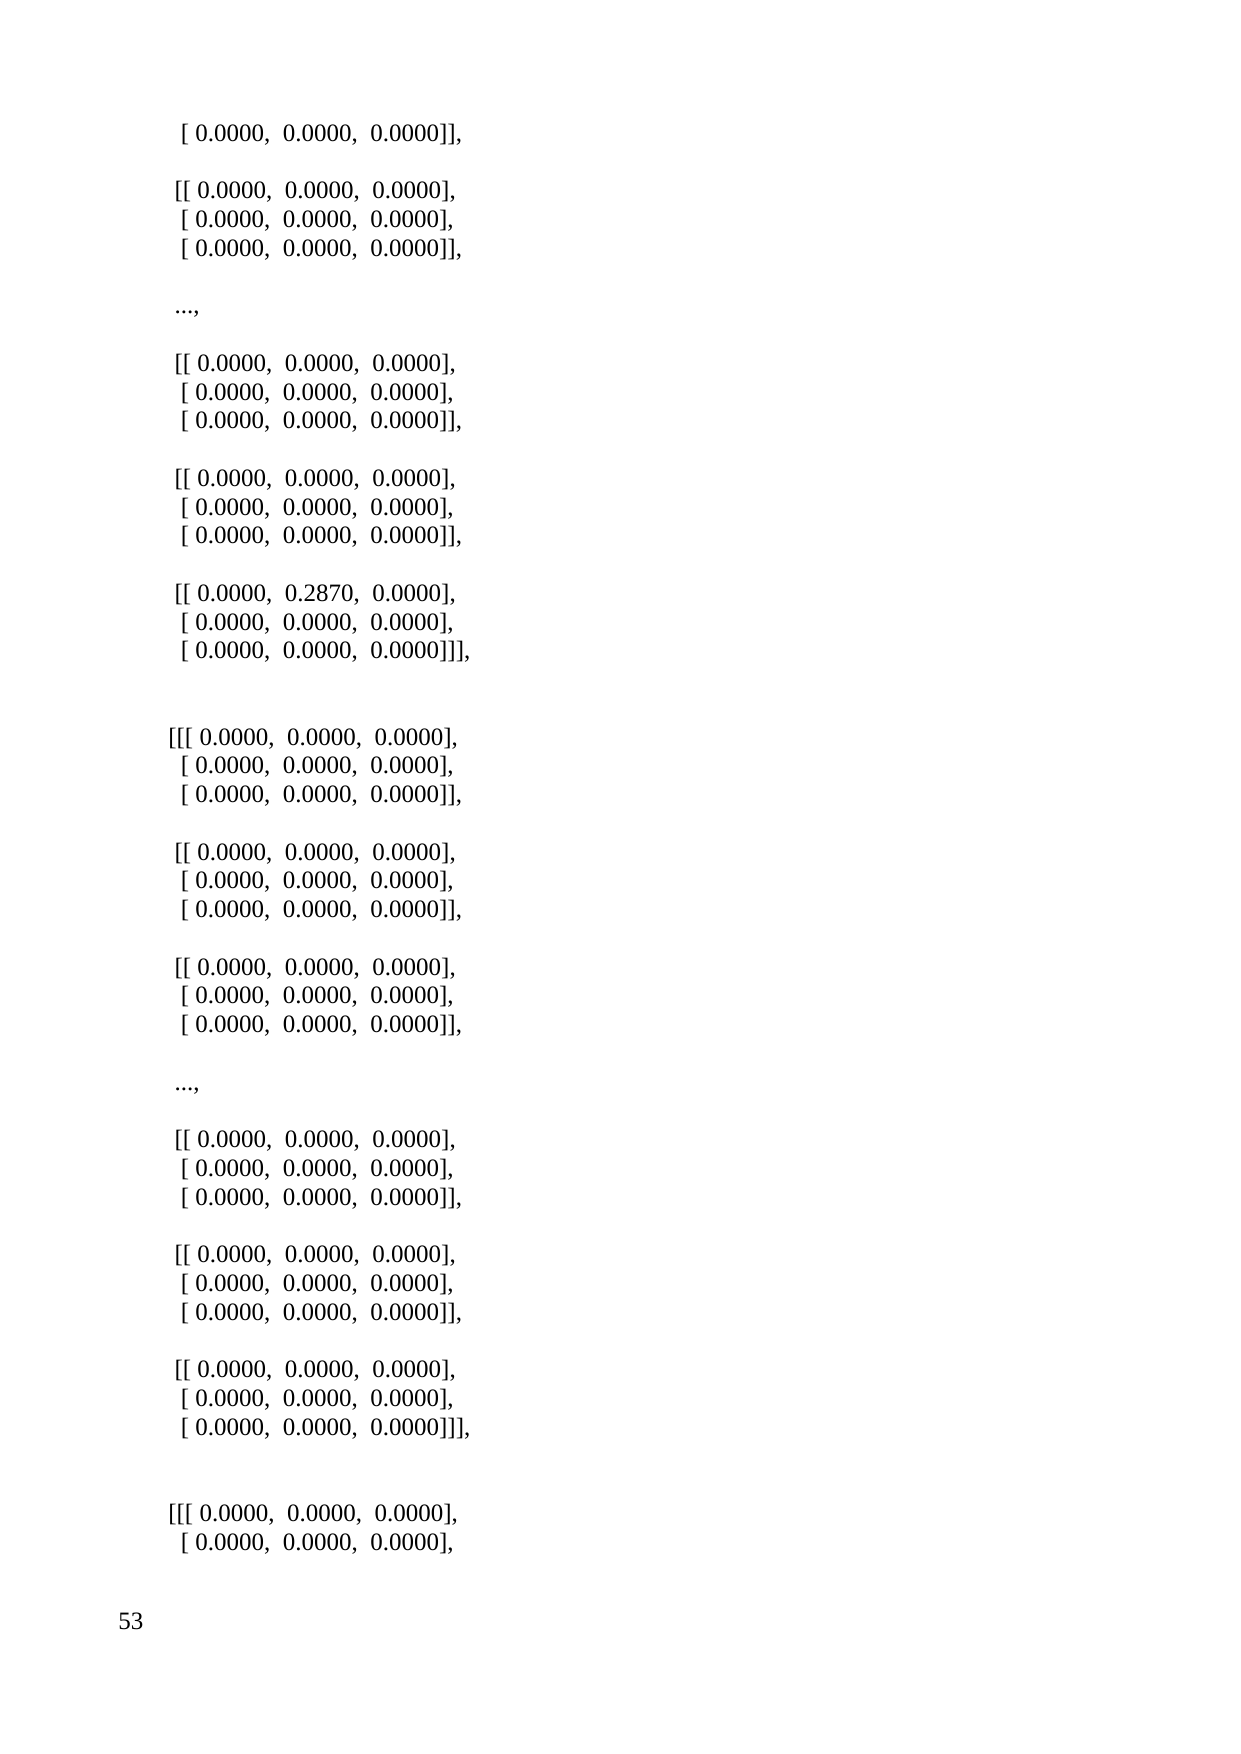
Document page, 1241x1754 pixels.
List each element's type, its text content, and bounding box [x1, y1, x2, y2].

text [[ 0.0000, 0.0000, 0.0000], [118, 952, 1122, 981]
text [ 0.0000, 0.0000, 0.0000]], [118, 1182, 1122, 1211]
text [[[ 0.0000, 0.0000, 0.0000], [118, 1498, 1122, 1527]
text [ 0.0000, 0.0000, 0.0000]]], [118, 636, 1122, 664]
text [ 0.0000, 0.0000, 0.0000]], [118, 406, 1122, 434]
text [ 0.0000, 0.0000, 0.0000]], [118, 894, 1122, 923]
text [[[ 0.0000, 0.0000, 0.0000], [118, 722, 1122, 751]
text [[ 0.0000, 0.0000, 0.0000], [118, 1124, 1122, 1153]
text [ 0.0000, 0.0000, 0.0000], [118, 607, 1122, 636]
text [ 0.0000, 0.0000, 0.0000], [118, 1268, 1122, 1297]
text [[ 0.0000, 0.0000, 0.0000], [118, 463, 1122, 492]
text [ 0.0000, 0.0000, 0.0000]], [118, 521, 1122, 549]
text [[ 0.0000, 0.2870, 0.0000], [118, 578, 1122, 607]
text [ 0.0000, 0.0000, 0.0000]], [118, 233, 1122, 262]
text [ 0.0000, 0.0000, 0.0000]], [118, 118, 1122, 147]
text [ 0.0000, 0.0000, 0.0000], [118, 1153, 1122, 1182]
text [ 0.0000, 0.0000, 0.0000], [118, 866, 1122, 894]
text [ 0.0000, 0.0000, 0.0000], [118, 751, 1122, 779]
text [ 0.0000, 0.0000, 0.0000]]], [118, 1412, 1122, 1441]
text [ 0.0000, 0.0000, 0.0000], [118, 981, 1122, 1009]
text ..., [118, 291, 1122, 319]
text [[ 0.0000, 0.0000, 0.0000], [118, 837, 1122, 866]
text [ 0.0000, 0.0000, 0.0000]], [118, 1297, 1122, 1326]
text [[ 0.0000, 0.0000, 0.0000], [118, 1354, 1122, 1383]
text [ 0.0000, 0.0000, 0.0000], [118, 1383, 1122, 1412]
text ..., [118, 1067, 1122, 1096]
text [[ 0.0000, 0.0000, 0.0000], [118, 348, 1122, 377]
text [ 0.0000, 0.0000, 0.0000], [118, 204, 1122, 233]
text [[ 0.0000, 0.0000, 0.0000], [118, 176, 1122, 204]
text [ 0.0000, 0.0000, 0.0000], [118, 1527, 1122, 1556]
text [ 0.0000, 0.0000, 0.0000], [118, 377, 1122, 406]
text [ 0.0000, 0.0000, 0.0000], [118, 492, 1122, 521]
text [[ 0.0000, 0.0000, 0.0000], [118, 1239, 1122, 1268]
text [ 0.0000, 0.0000, 0.0000]], [118, 779, 1122, 808]
text [ 0.0000, 0.0000, 0.0000]], [118, 1009, 1122, 1038]
